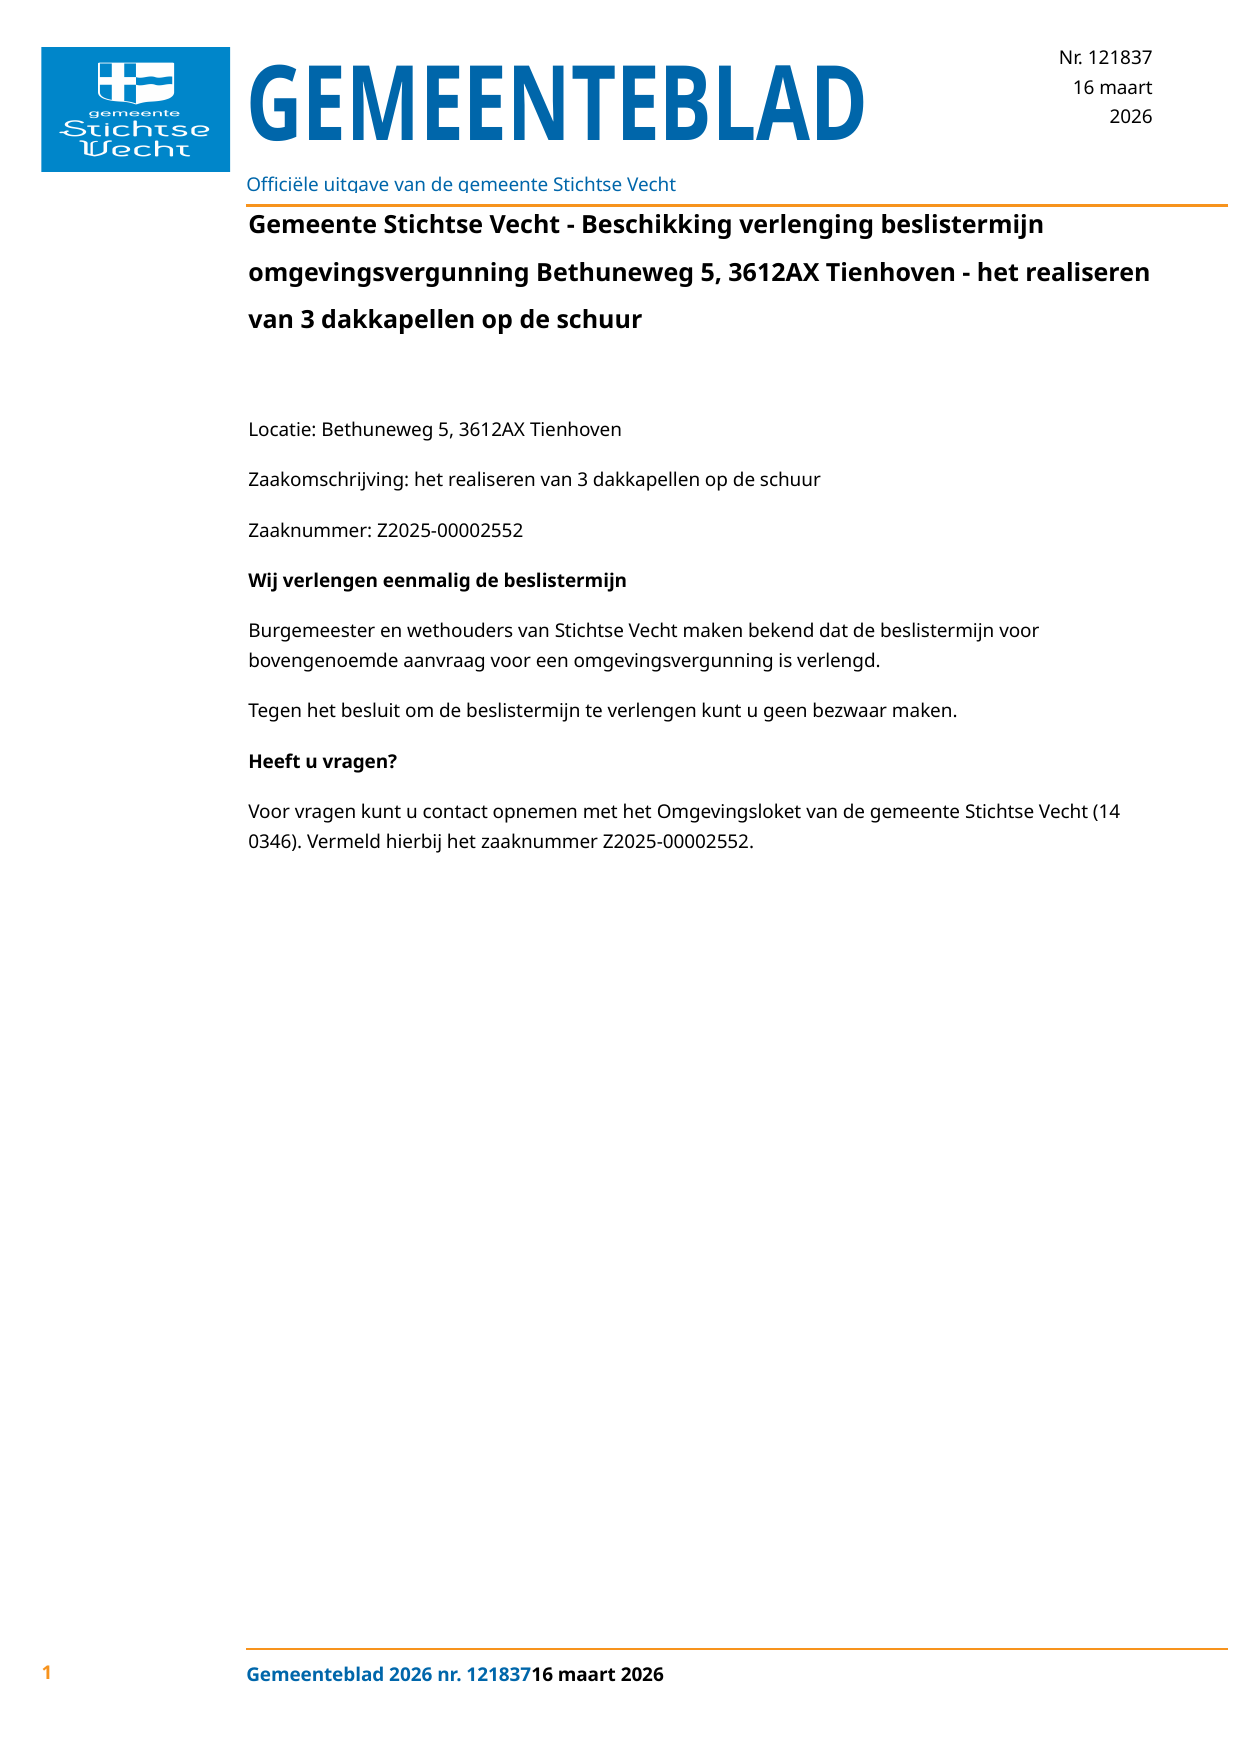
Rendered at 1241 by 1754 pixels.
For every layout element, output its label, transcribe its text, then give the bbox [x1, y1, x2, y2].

picture [99, 63, 135, 101]
text Burgemeester en wethouders van Stichtse Vecht maken bekend dat de beslistermijn voor bovengenoemde aanvraag voor een omgevingsvergunning is verlengd. [248, 618, 1152, 673]
text Locatie: Bethuneweg 5, 3612AX Tienhoven [248, 416, 1152, 442]
text Gemeente Stichtse Vecht - Beschikking verlenging beslistermijn omgevingsvergunning Bethuneweg 5, 3612AX Tienhoven - het realiseren van 3 dakkapellen op de schuur [248, 207, 1152, 336]
text Tegen het besluit om de beslistermijn te verlengen kunt u geen bezwaar maken. [248, 698, 1152, 723]
text Zaaknummer: Z2025-00002552 [248, 517, 1152, 542]
text Wij verlengen eenmalig de beslistermijn [248, 567, 1152, 593]
text Zaakomschrijving: het realiseren van 3 dakkapellen op de schuur [248, 466, 1152, 492]
text Heeft u vragen? [248, 748, 1152, 774]
text Voor vragen kunt u contact opnemen met het Omgevingsloket van de gemeente Stichtse Vecht (14 0346). Vermeld hierbij het zaaknummer Z2025-00002552. [248, 798, 1152, 854]
picture [137, 63, 174, 103]
